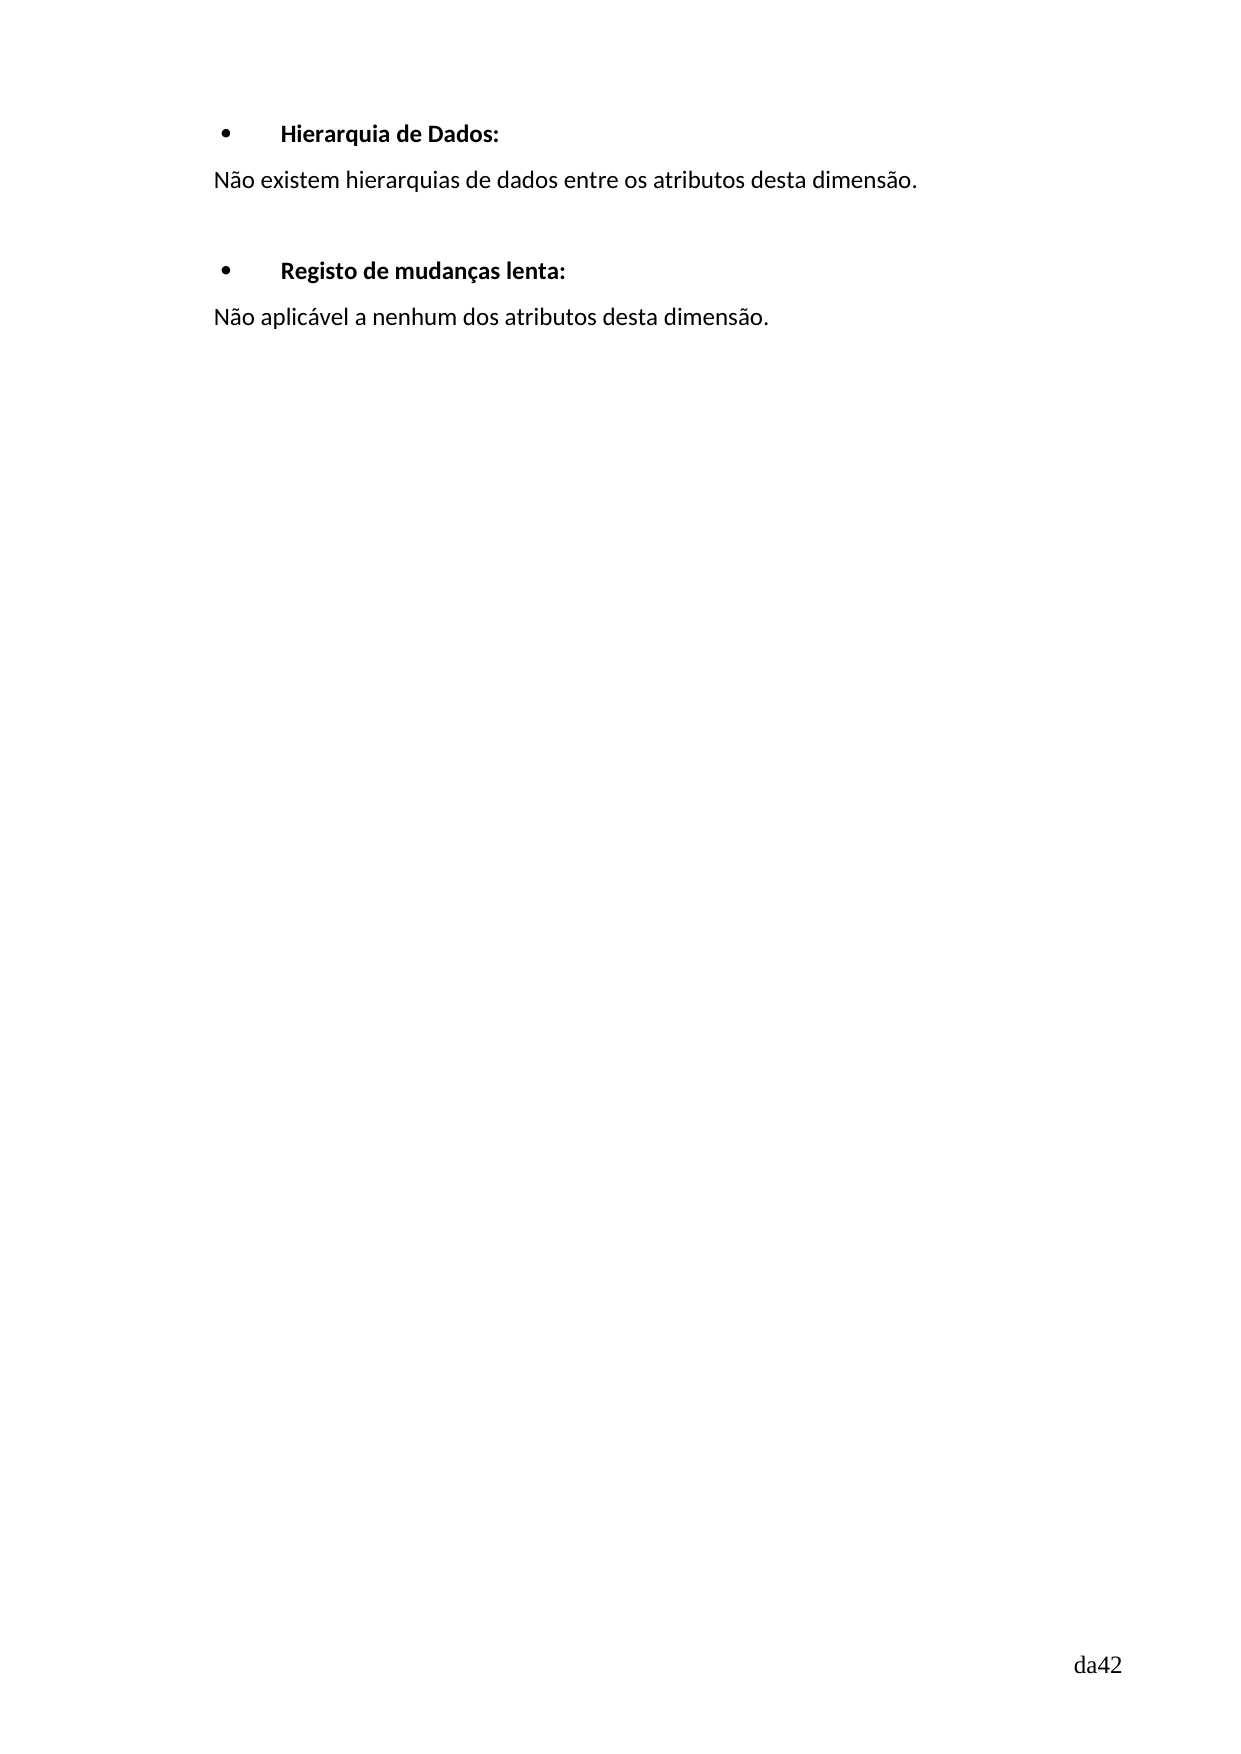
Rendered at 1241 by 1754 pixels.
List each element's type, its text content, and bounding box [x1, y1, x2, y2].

text Não aplicável a nenhum dos atributos desta dimensão. [118, 301, 1122, 332]
list Registo de mudanças lenta: [193, 255, 1122, 286]
text Não existem hierarquias de dados entre os atributos desta dimensão. [118, 164, 1122, 194]
list Hierarquia de Dados: [193, 118, 1122, 149]
